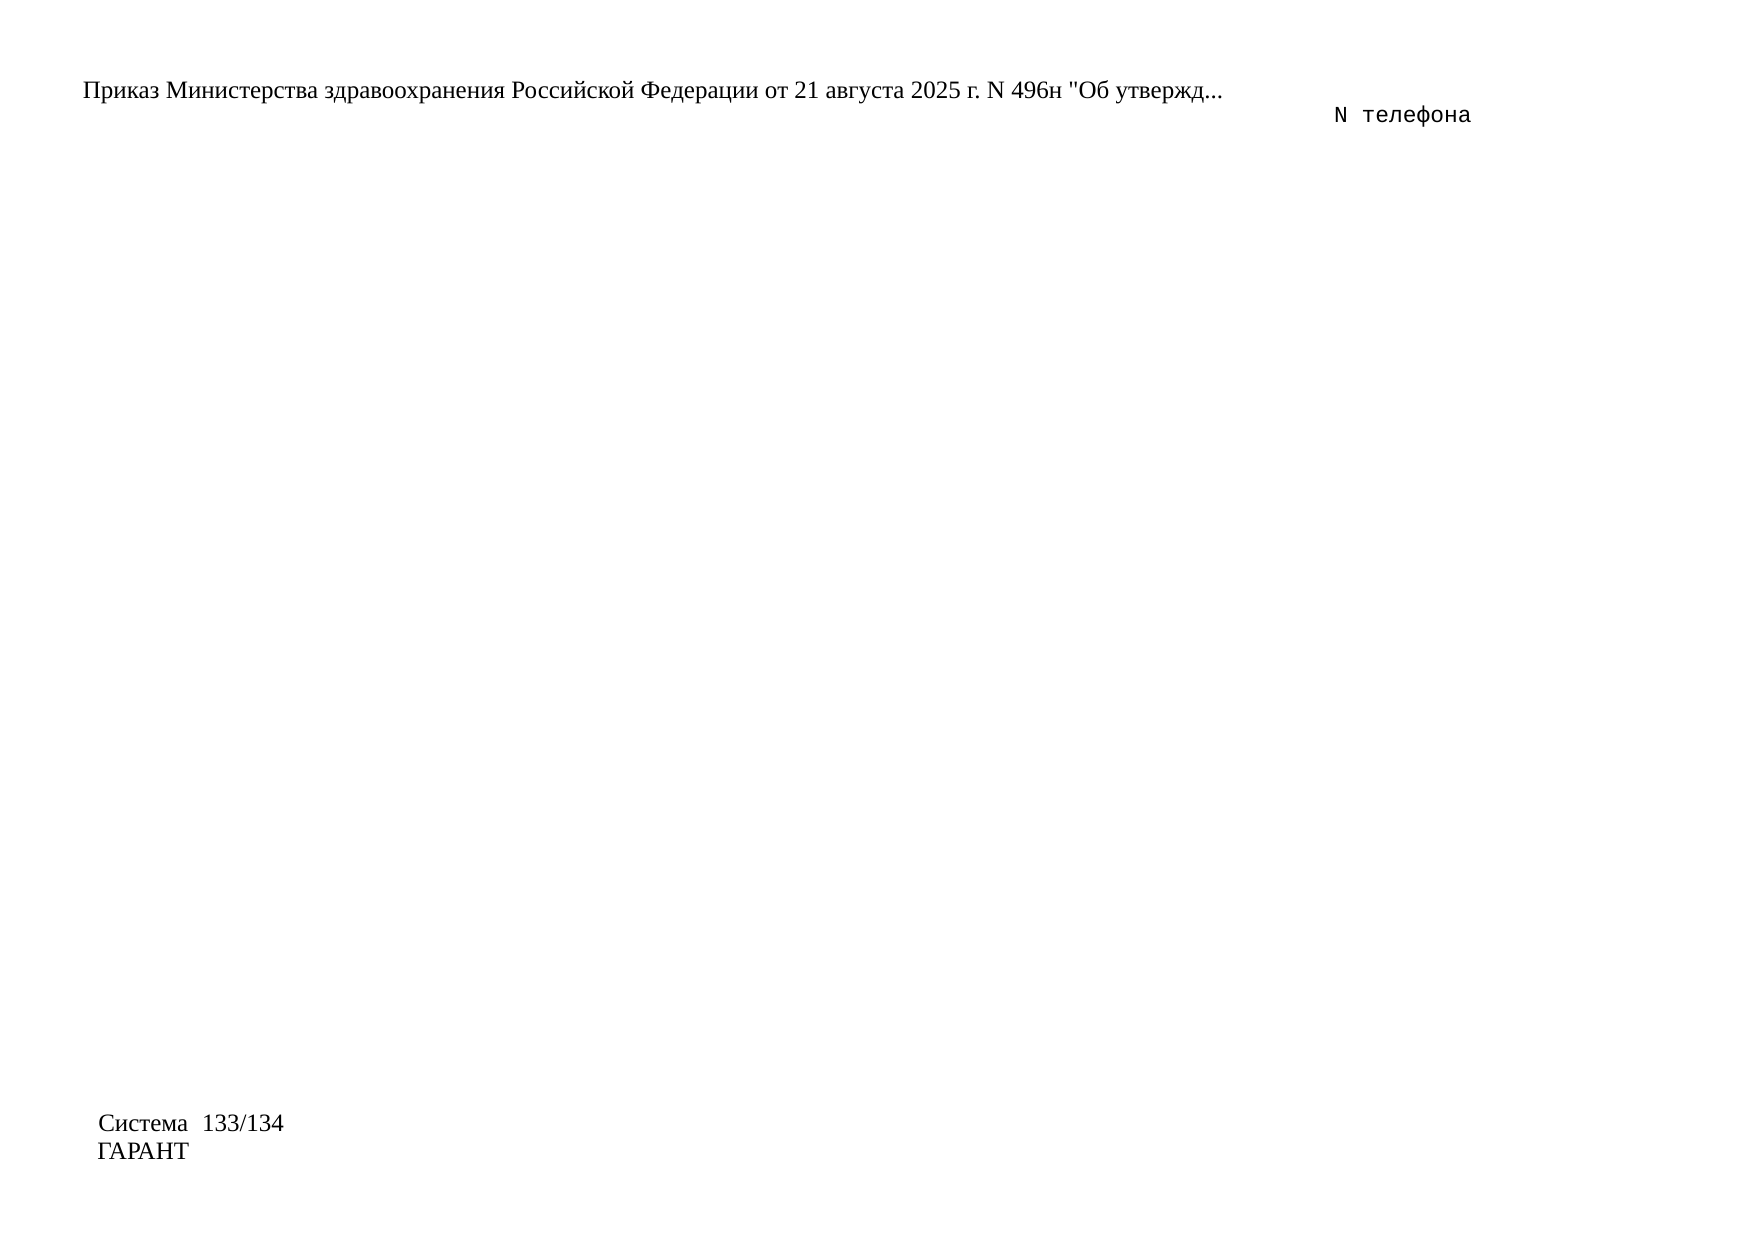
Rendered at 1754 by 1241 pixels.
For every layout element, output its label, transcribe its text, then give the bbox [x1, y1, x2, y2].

text N телефона [83, 104, 1671, 130]
